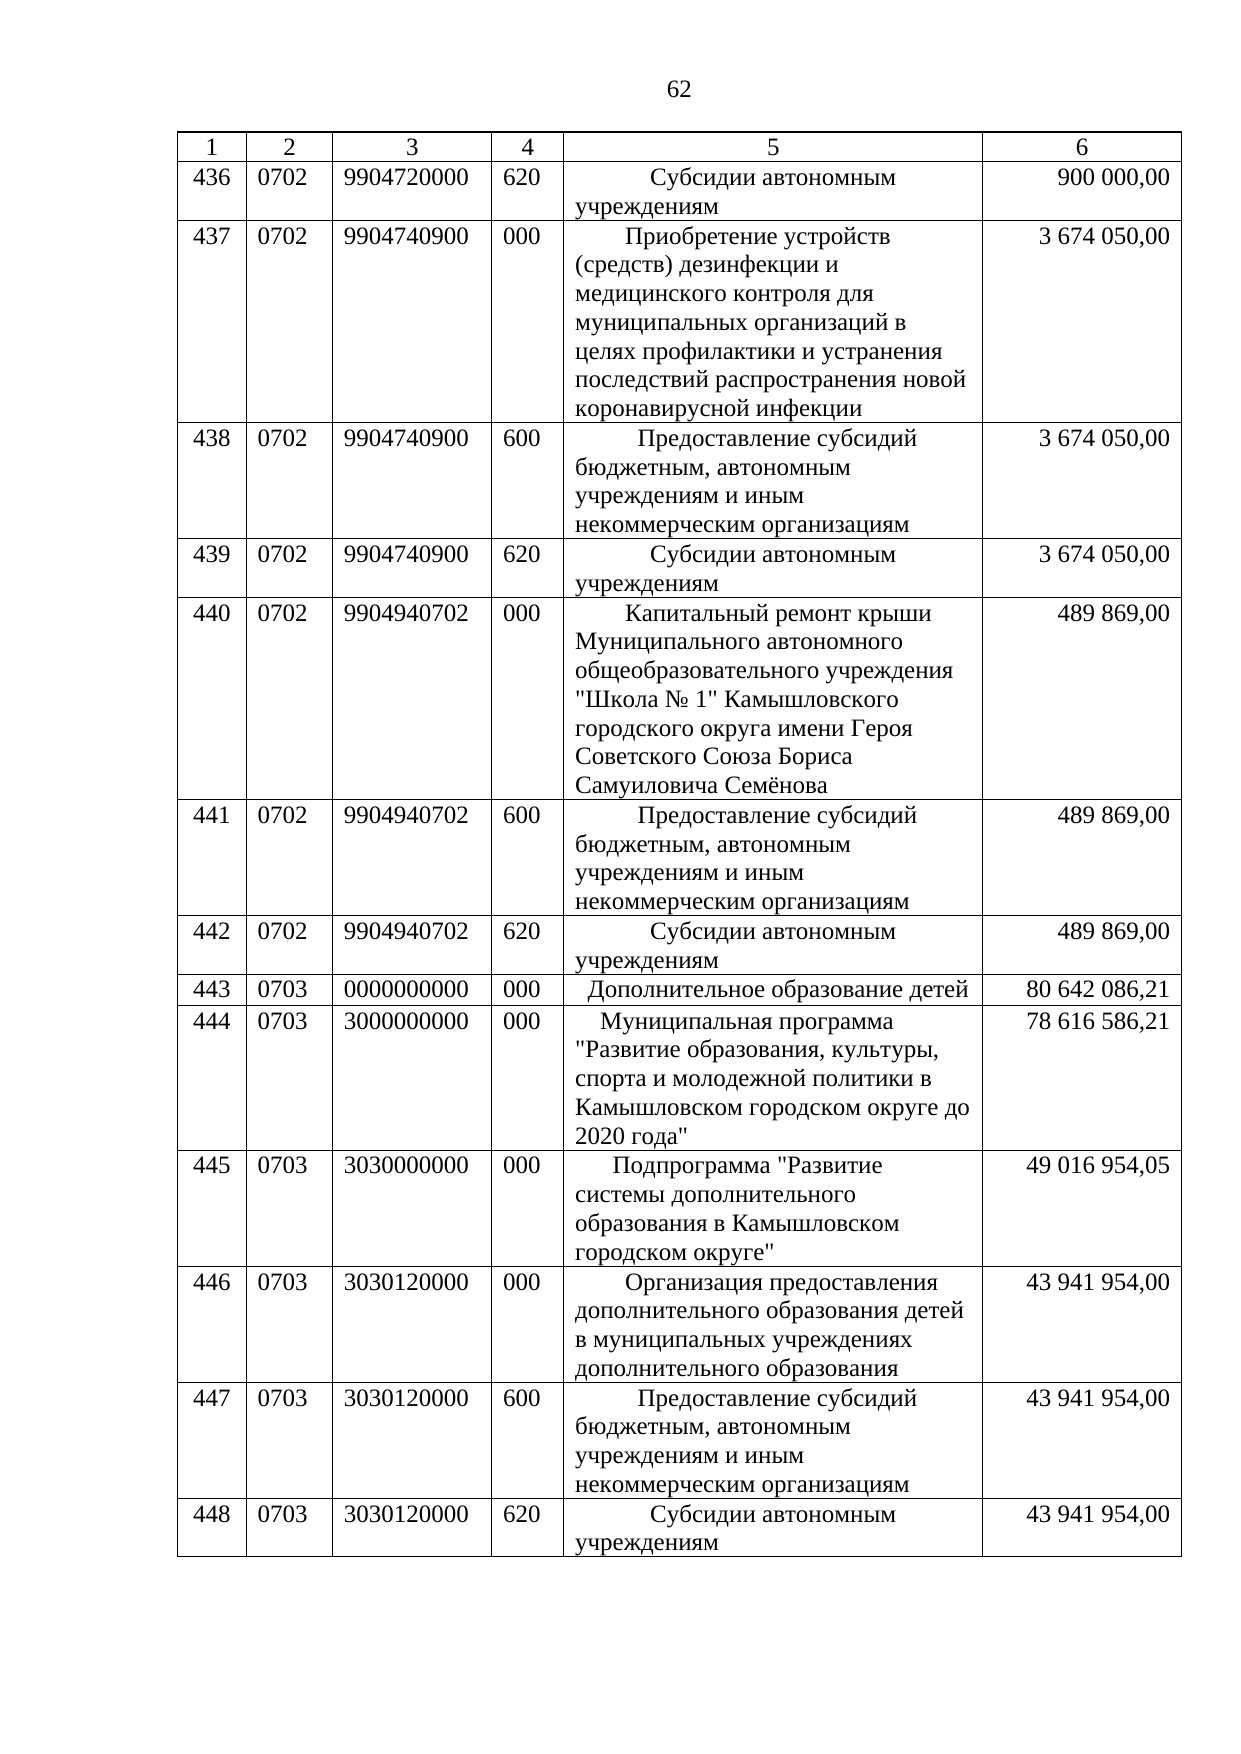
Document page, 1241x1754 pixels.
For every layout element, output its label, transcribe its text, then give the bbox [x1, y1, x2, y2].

table_cell 3 674 050,00 [983, 221, 1181, 422]
table_cell 448 [178, 1499, 246, 1556]
table_cell Муниципальная программа "Развитие образования, культуры, спорта и молодежной политики в Камышловском городском округе до 2020 года" [564, 1006, 982, 1149]
table_cell 9904740900 [333, 221, 491, 422]
table_cell Организация предоставления дополнительного образования детей в муниципальных учреждениях дополнительного образования [564, 1267, 982, 1382]
table_cell 0702 [247, 916, 332, 973]
table_cell 0702 [247, 598, 332, 799]
table_cell 43 941 954,00 [983, 1267, 1181, 1382]
table_cell 49 016 954,05 [983, 1151, 1181, 1266]
table_cell 3000000000 [333, 1006, 491, 1149]
table_cell Субсидии автономным учреждениям [564, 539, 982, 597]
table_cell 489 869,00 [983, 800, 1181, 915]
table_header 2 [247, 133, 332, 161]
table_cell Приобретение устройств (средств) дезинфекции и медицинского контроля для муниципальных организаций в целях профилактики и устранения последствий распространения новой коронавирусной инфекции [564, 221, 982, 422]
table_cell 78 616 586,21 [983, 1006, 1181, 1149]
table_cell Субсидии автономным учреждениям [564, 1499, 982, 1556]
table_cell 0703 [247, 1499, 332, 1556]
table_header 1 [178, 133, 246, 161]
table_cell Предоставление субсидий бюджетным, автономным учреждениям и иным некоммерческим организациям [564, 423, 982, 538]
table_cell 000 [492, 1267, 563, 1382]
table_cell 3030120000 [333, 1499, 491, 1556]
table_cell 441 [178, 800, 246, 915]
table_cell 445 [178, 1151, 246, 1266]
table_cell 620 [492, 162, 563, 220]
table_header 6 [983, 133, 1181, 161]
table_cell 900 000,00 [983, 162, 1181, 220]
table_cell 43 941 954,00 [983, 1383, 1181, 1498]
table_cell 9904740900 [333, 539, 491, 597]
table_cell 0702 [247, 539, 332, 597]
table_cell 600 [492, 423, 563, 538]
table_cell 438 [178, 423, 246, 538]
table_cell Подпрограмма "Развитие системы дополнительного образования в Камышловском городском округе" [564, 1151, 982, 1266]
table_cell 0703 [247, 1151, 332, 1266]
table_cell Дополнительное образование детей [564, 975, 982, 1005]
table_header 3 [333, 133, 491, 161]
table_cell 000 [492, 1151, 563, 1266]
table_cell 000 [492, 221, 563, 422]
table_cell Субсидии автономным учреждениям [564, 916, 982, 973]
table_cell 000 [492, 975, 563, 1005]
table_cell 0703 [247, 1006, 332, 1149]
table_cell 0702 [247, 800, 332, 915]
table_cell 489 869,00 [983, 598, 1181, 799]
table_header 4 [492, 133, 563, 161]
table_cell 600 [492, 1383, 563, 1498]
table_cell 0703 [247, 1267, 332, 1382]
table_cell 000 [492, 1006, 563, 1149]
table_cell 442 [178, 916, 246, 973]
table_cell 3 674 050,00 [983, 539, 1181, 597]
table_cell 0703 [247, 1383, 332, 1498]
table_cell 3030120000 [333, 1267, 491, 1382]
table_cell 000 [492, 598, 563, 799]
table_cell Предоставление субсидий бюджетным, автономным учреждениям и иным некоммерческим организациям [564, 1383, 982, 1498]
table_cell 0703 [247, 975, 332, 1005]
table_cell 443 [178, 975, 246, 1005]
table_header 5 [564, 133, 982, 161]
table_cell Капитальный ремонт крыши Муниципального автономного общеобразовательного учреждения "Школа № 1" Камышловского городского округа имени Героя Советского Союза Бориса Самуиловича Семёнова [564, 598, 982, 799]
table_cell 3 674 050,00 [983, 423, 1181, 538]
table_cell 3030000000 [333, 1151, 491, 1266]
table_cell 80 642 086,21 [983, 975, 1181, 1005]
table_cell 436 [178, 162, 246, 220]
table_cell 600 [492, 800, 563, 915]
table_cell 440 [178, 598, 246, 799]
table_cell 9904720000 [333, 162, 491, 220]
table_cell 0702 [247, 162, 332, 220]
table_cell 437 [178, 221, 246, 422]
table_cell 3030120000 [333, 1383, 491, 1498]
table_cell 0000000000 [333, 975, 491, 1005]
table_cell 43 941 954,00 [983, 1499, 1181, 1556]
table_cell 446 [178, 1267, 246, 1382]
table_cell 0702 [247, 221, 332, 422]
table_cell 9904740900 [333, 423, 491, 538]
table_cell 620 [492, 1499, 563, 1556]
table_cell 9904940702 [333, 800, 491, 915]
table_cell 444 [178, 1006, 246, 1149]
table_cell 439 [178, 539, 246, 597]
table_cell 0702 [247, 423, 332, 538]
table_cell Субсидии автономным учреждениям [564, 162, 982, 220]
table_cell 9904940702 [333, 916, 491, 973]
table_cell 447 [178, 1383, 246, 1498]
table_cell Предоставление субсидий бюджетным, автономным учреждениям и иным некоммерческим организациям [564, 800, 982, 915]
table_cell 489 869,00 [983, 916, 1181, 973]
table_cell 620 [492, 539, 563, 597]
table_cell 620 [492, 916, 563, 973]
table_cell 9904940702 [333, 598, 491, 799]
